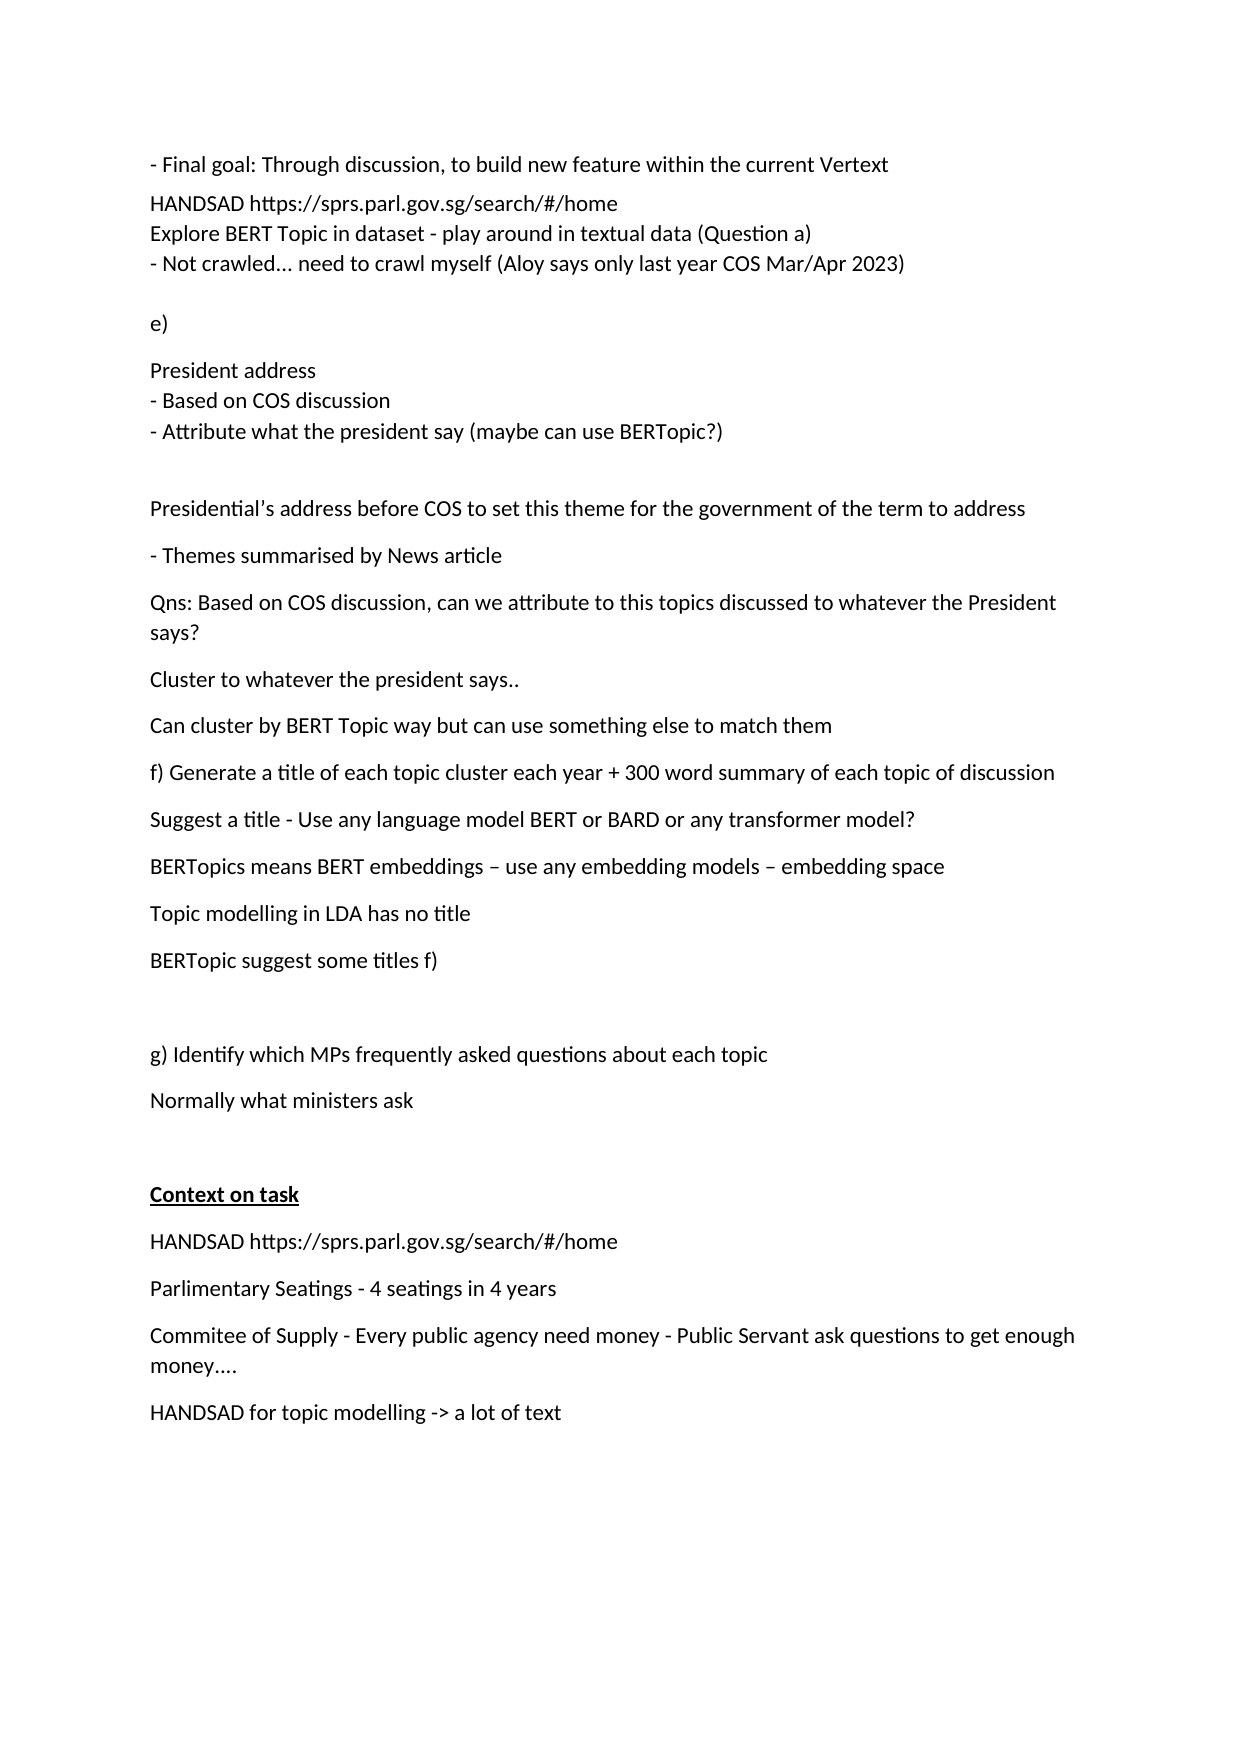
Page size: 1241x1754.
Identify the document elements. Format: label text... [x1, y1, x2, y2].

text BERTopic suggest some titles f) [150, 946, 1090, 974]
text - Attribute what the president say (maybe can use BERTopic?) [150, 417, 1090, 445]
text - Final goal: Through discussion, to build new feature within the current Vertext [150, 150, 1090, 178]
text President address [150, 356, 1090, 384]
text HANDSAD https://sprs.parl.gov.sg/search/#/home [150, 189, 1090, 217]
text - Themes summarised by News article [150, 541, 1090, 569]
text BERTopics means BERT embeddings – use any embedding models – embedding space [150, 852, 1090, 880]
text Normally what ministers ask [150, 1087, 1090, 1115]
text e) [150, 309, 1090, 338]
text - Not crawled... need to crawl myself (Aloy says only last year COS Mar/Apr 2023) [150, 249, 1090, 277]
text HANDSAD for topic modelling -> a lot of text [150, 1398, 1090, 1426]
text Context on task [150, 1180, 1090, 1208]
text Explore BERT Topic in dataset - play around in textual data (Question a) [150, 219, 1090, 247]
text Commitee of Supply - Every public agency need money - Public Servant ask questions to get enough money.... [150, 1321, 1090, 1379]
text HANDSAD https://sprs.parl.gov.sg/search/#/home [150, 1227, 1090, 1255]
text Qns: Based on COS discussion, can we attribute to this topics discussed to whatever the President says? [150, 588, 1090, 646]
text f) Generate a title of each topic cluster each year + 300 word summary of each topic of discussion [150, 758, 1090, 787]
text - Based on COS discussion [150, 387, 1090, 415]
text Presidential’s address before COS to set this theme for the government of the term to address [150, 494, 1090, 522]
text Topic modelling in LDA has no title [150, 899, 1090, 927]
text Cluster to whatever the president says.. [150, 665, 1090, 693]
text Can cluster by BERT Topic way but can use something else to match them [150, 712, 1090, 740]
text g) Identify which MPs frequently asked questions about each topic [150, 1040, 1090, 1068]
text Parlimentary Seatings - 4 seatings in 4 years [150, 1274, 1090, 1302]
text Suggest a title - Use any language model BERT or BARD or any transformer model? [150, 805, 1090, 833]
